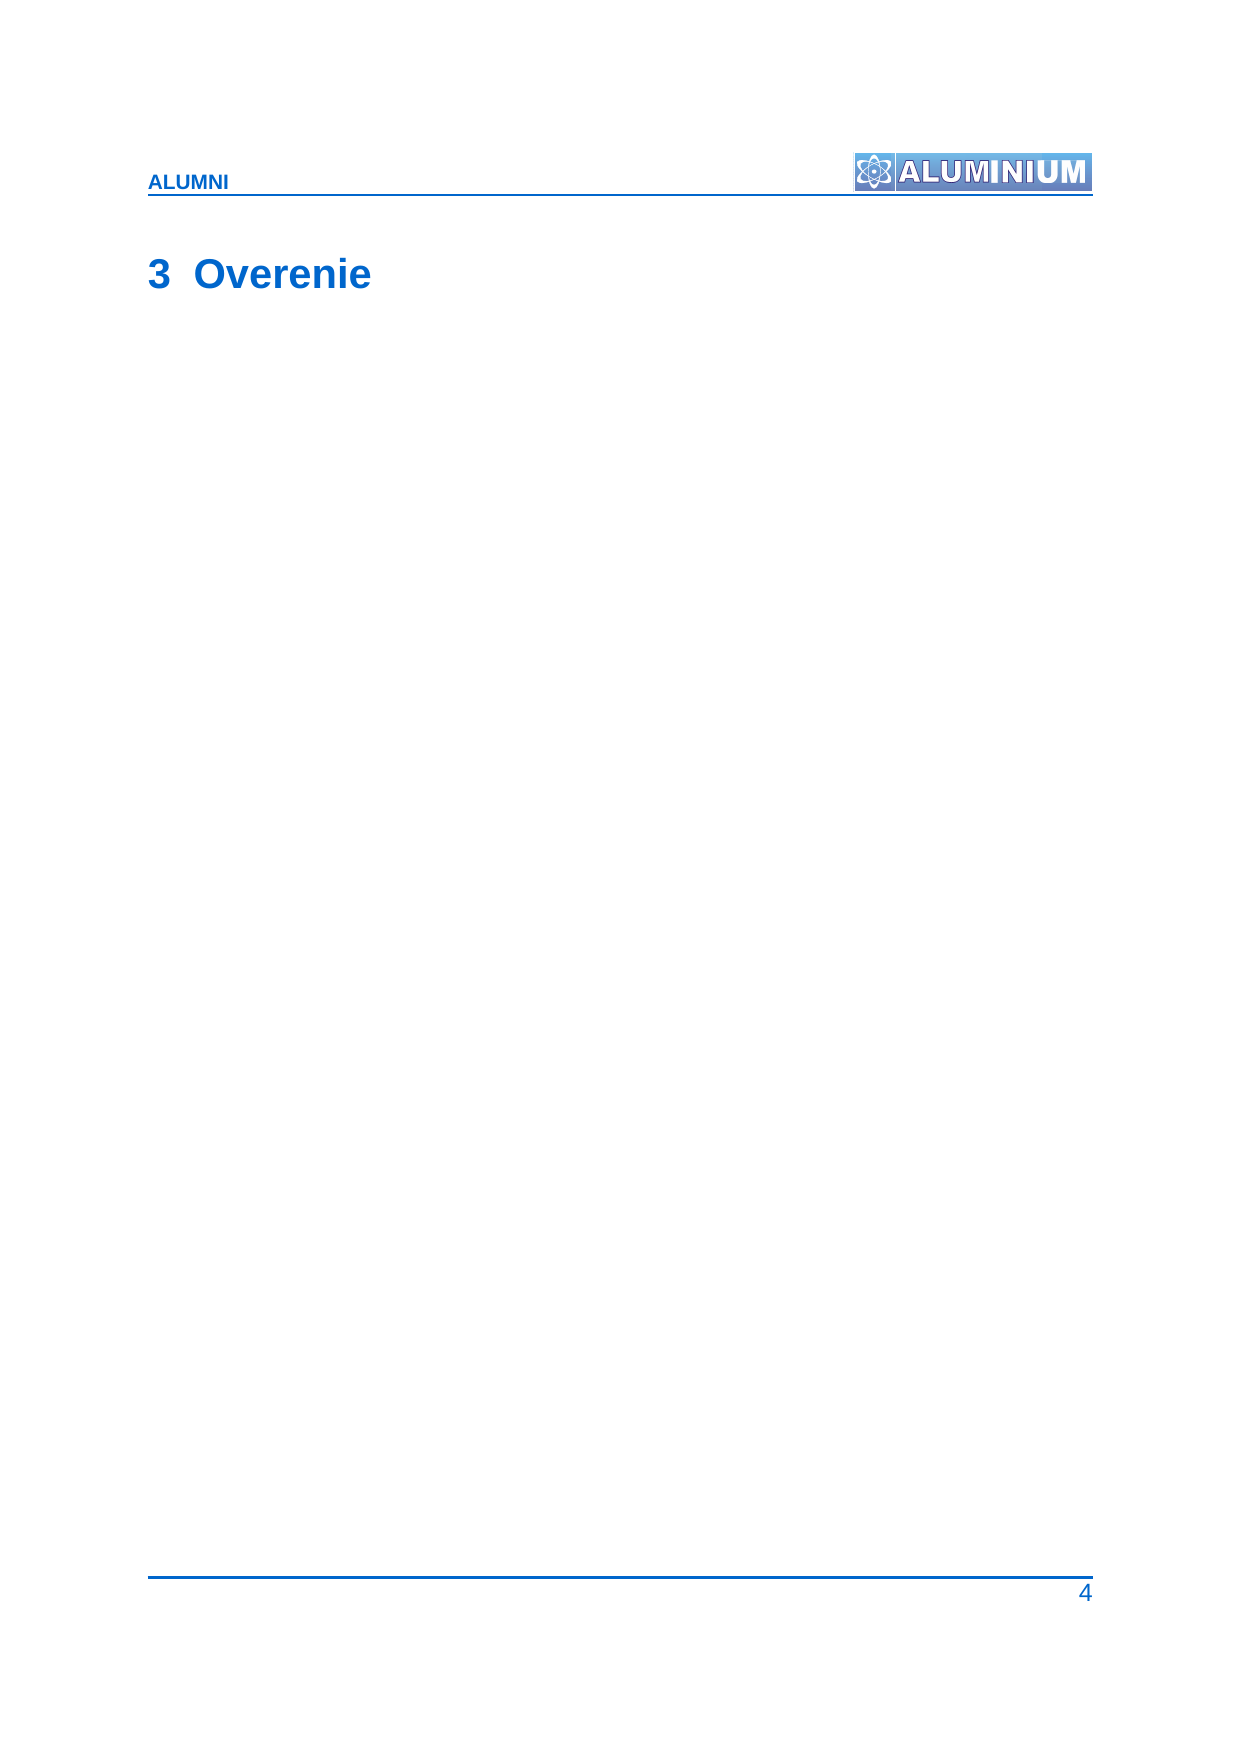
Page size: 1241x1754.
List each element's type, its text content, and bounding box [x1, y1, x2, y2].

subtitle Overenie [148, 250, 1093, 297]
